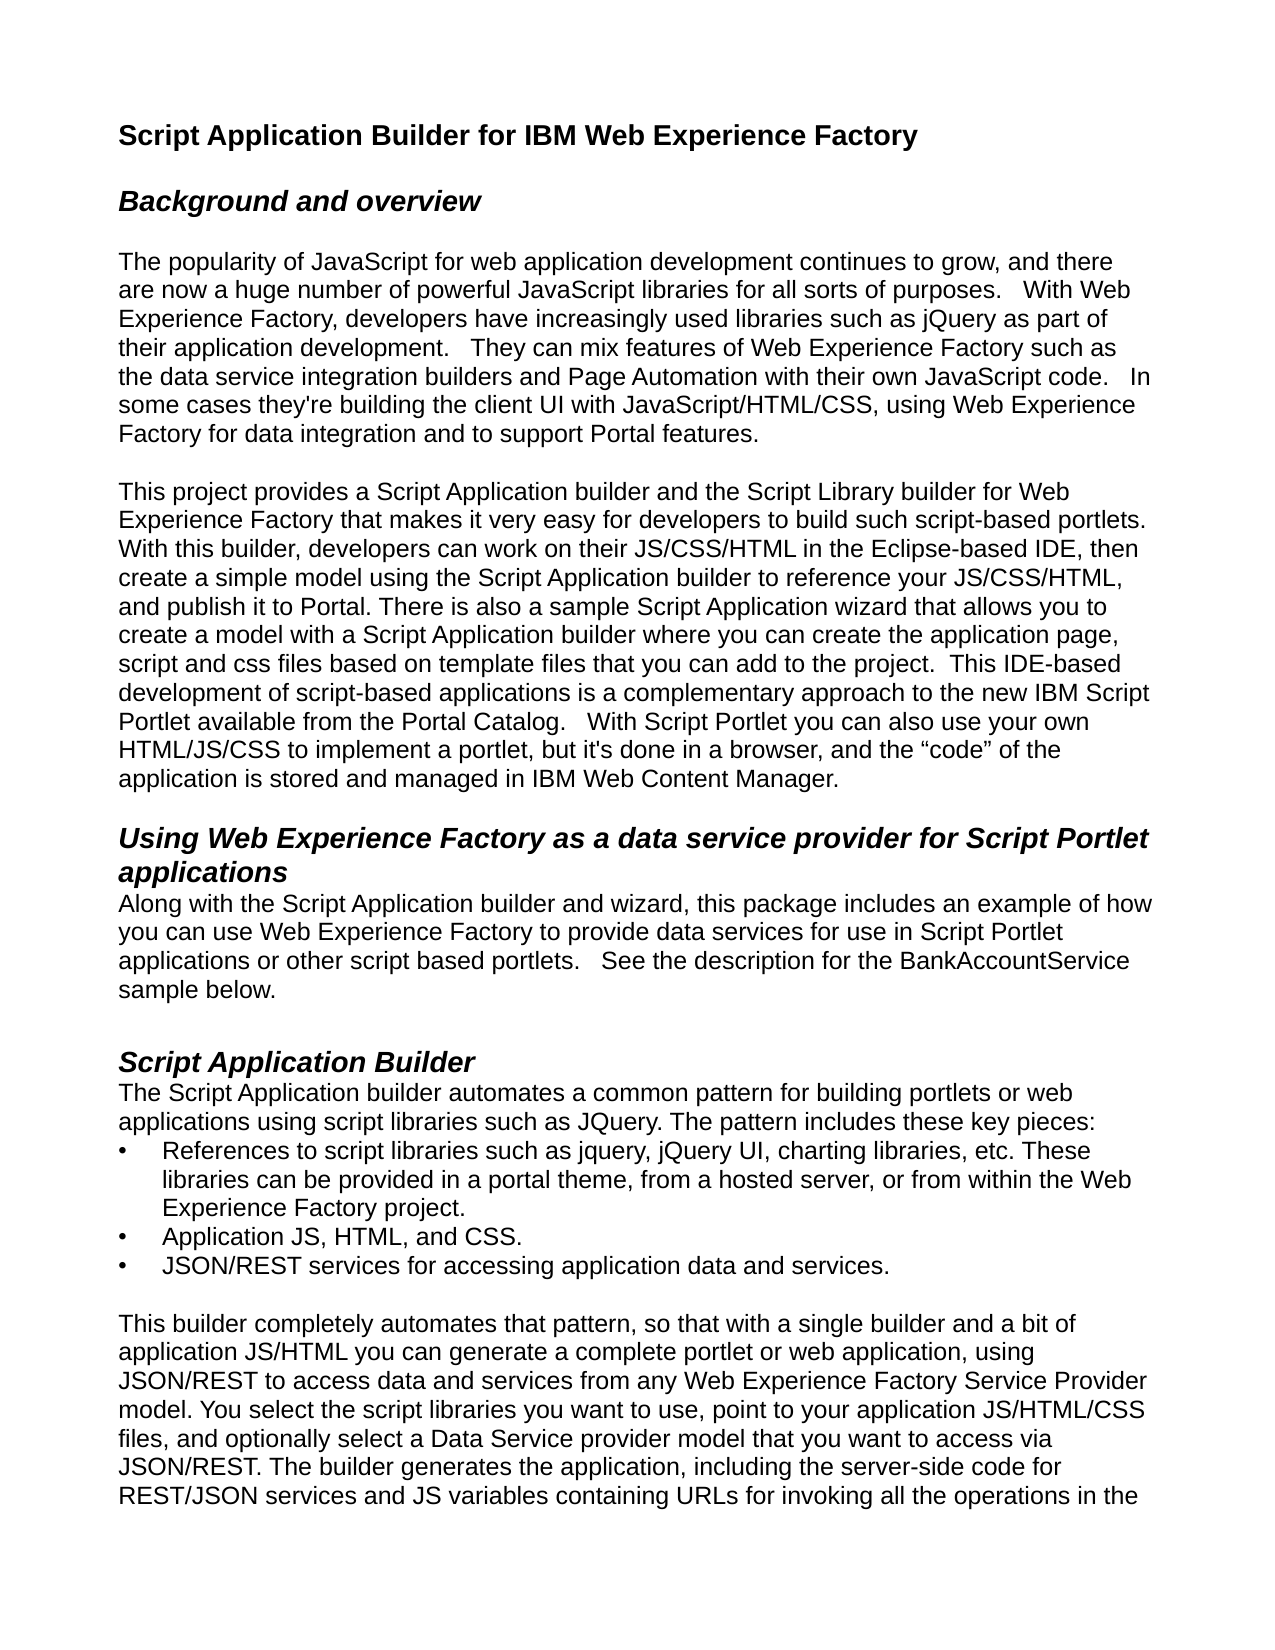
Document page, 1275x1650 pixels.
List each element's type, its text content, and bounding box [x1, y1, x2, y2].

list Application JS, HTML, and CSS. [118, 1222, 1157, 1251]
text Along with the Script Application builder and wizard, this package includes an example of how you can use Web Experience Factory to provide data services for use in Script Portlet applications or other script based portlets. See the description for the BankAccountService sample below. [118, 888, 1157, 1003]
text The Script Application builder automates a common pattern for building portlets or web applications using script libraries such as JQuery. The pattern includes these key pieces: [118, 1078, 1157, 1136]
list References to script libraries such as jquery, jQuery UI, charting libraries, etc. These libraries can be provided in a portal theme, from a hosted server, or from within the Web Experience Factory project. [118, 1136, 1157, 1222]
subtitle Script Application Builder [118, 1045, 1157, 1078]
text This project provides a Script Application builder and the Script Library builder for Web Experience Factory that makes it very easy for developers to build such script-based portlets. With this builder, developers can work on their JS/CSS/HTML in the Eclipse-based IDE, then create a simple model using the Script Application builder to reference your JS/CSS/HTML, and publish it to Portal. There is also a sample Script Application wizard that allows you to create a model with a Script Application builder where you can create the application page, script and css files based on template files that you can add to the project. This IDE-based development of script-based applications is a complementary approach to the new IBM Script Portlet available from the Portal Catalog. With Script Portlet you can also use your own HTML/JS/CSS to implement a portlet, but it's done in a browser, and the “code” of the application is stored and managed in IBM Web Content Manager. [118, 476, 1157, 793]
subtitle Script Application Builder for IBM Web Experience Factory [118, 118, 1157, 151]
text This builder completely automates that pattern, so that with a single builder and a bit of application JS/HTML you can generate a complete portlet or web application, using JSON/REST to access data and services from any Web Experience Factory Service Provider model. You select the script libraries you want to use, point to your application JS/HTML/CSS files, and optionally select a Data Service provider model that you want to access via JSON/REST. The builder generates the application, including the server-side code for REST/JSON services and JS variables containing URLs for invoking all the operations in the [118, 1309, 1157, 1510]
list JSON/REST services for accessing application data and services. [118, 1251, 1157, 1280]
subtitle Background and overview [118, 184, 1157, 218]
text The popularity of JavaScript for web application development continues to grow, and there are now a huge number of powerful JavaScript libraries for all sorts of purposes. With Web Experience Factory, developers have increasingly used libraries such as jQuery as part of their application development. They can mix features of Web Experience Factory such as the data service integration builders and Page Automation with their own JavaScript code. In some cases they're building the client UI with JavaScript/HTML/CSS, using Web Experience Factory for data integration and to support Portal features. [118, 246, 1157, 448]
subtitle Using Web Experience Factory as a data service provider for Script Portlet applications [118, 821, 1168, 888]
